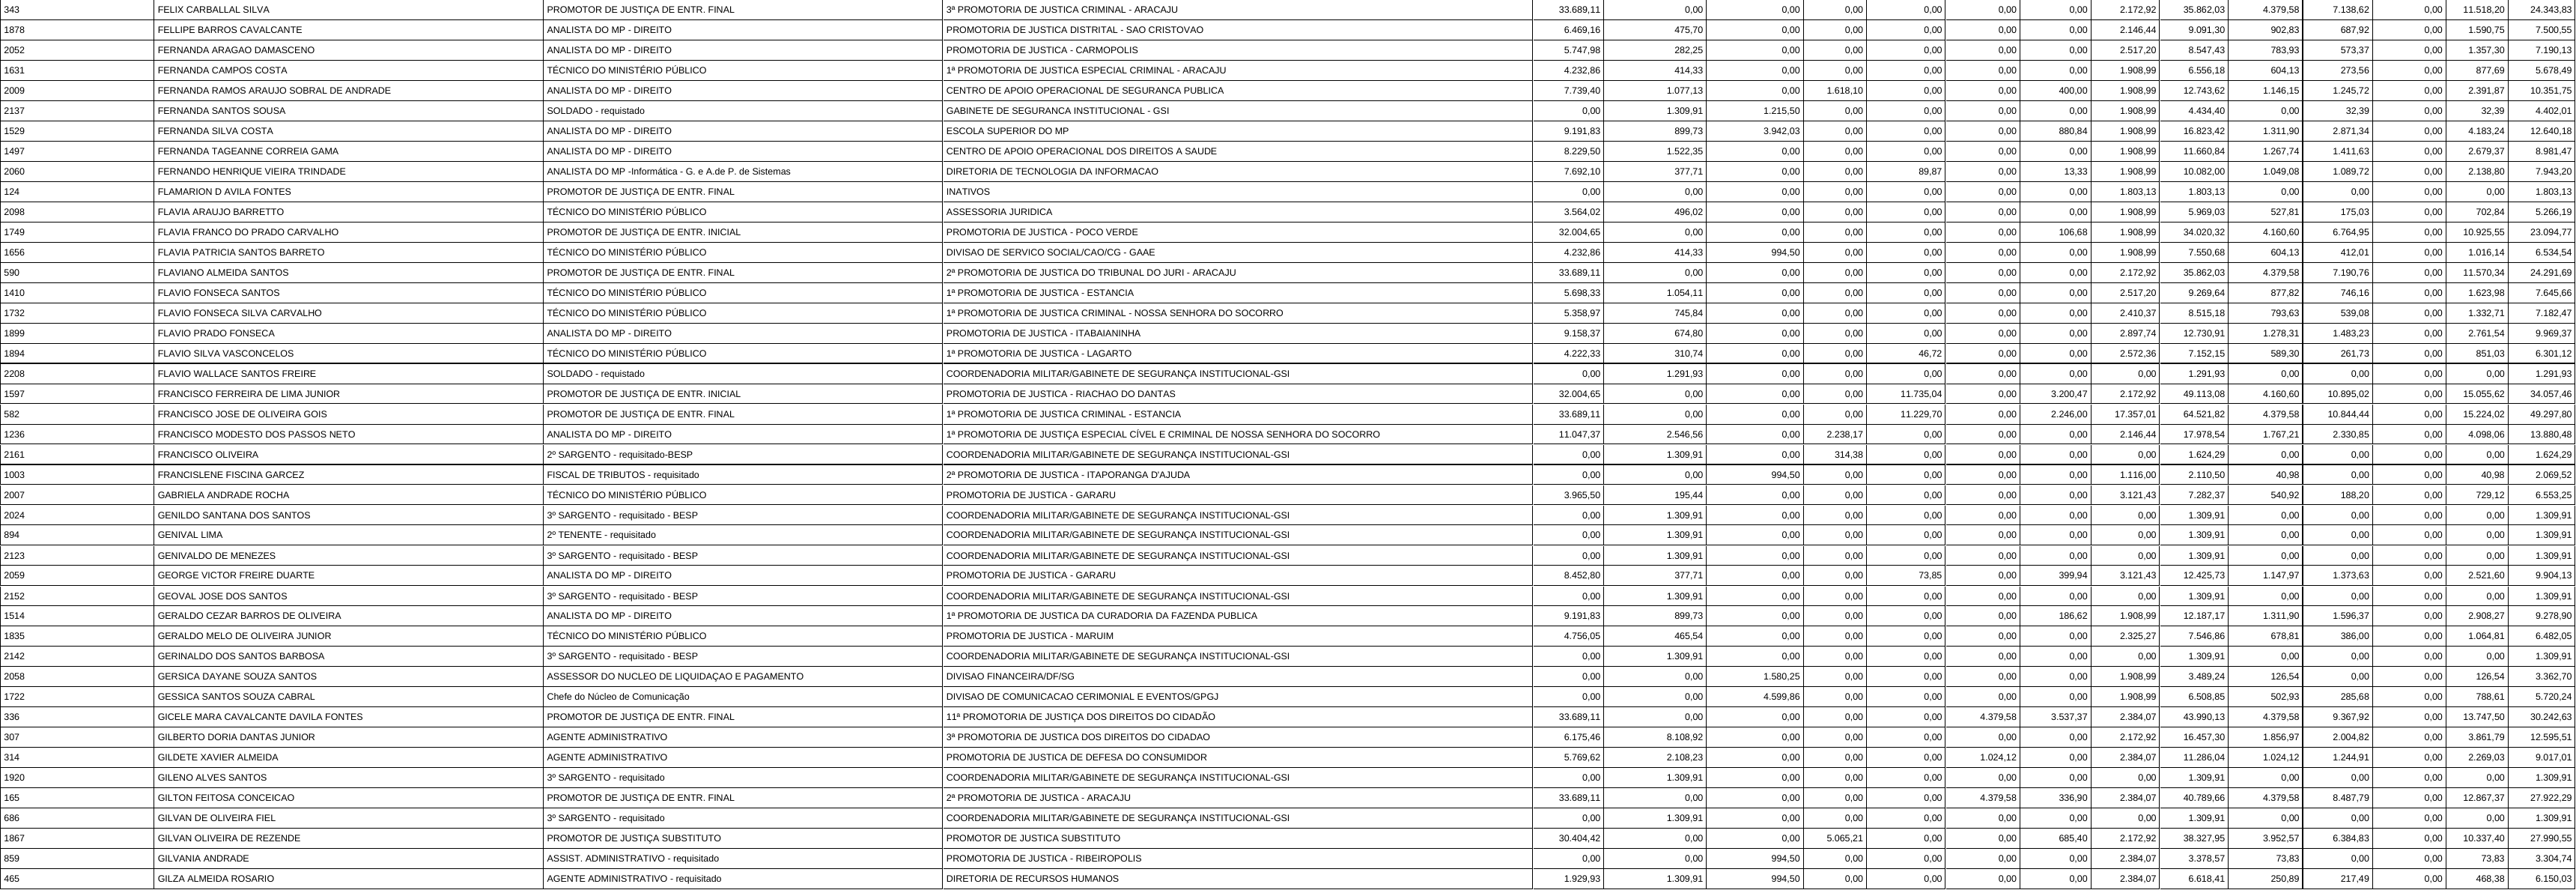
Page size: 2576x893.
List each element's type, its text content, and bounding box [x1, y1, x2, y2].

table_cell 0,00 [1867, 768, 1945, 787]
table_cell 0,00 [1804, 344, 1866, 363]
table_cell 1.016,14 [2446, 243, 2508, 262]
table_cell 89,87 [1867, 162, 1945, 181]
table_cell 0,00 [2373, 707, 2446, 727]
table_cell 0,00 [1867, 303, 1945, 323]
table_cell 1ª PROMOTORIA DE JUSTICA DA CURADORIA DA FAZENDA PUBLICA [944, 606, 1532, 626]
table_cell 0,00 [2020, 263, 2091, 282]
table_cell 1ª PROMOTORIA DE JUSTICA - LAGARTO [944, 344, 1532, 363]
table_cell 0,00 [1604, 223, 1706, 242]
table_cell 2.384,07 [2092, 748, 2159, 767]
table_cell 1631 [1, 61, 154, 80]
table_cell 0,00 [2020, 869, 2091, 889]
table_cell 3.965,50 [1534, 485, 1603, 504]
table_cell 0,00 [2303, 849, 2372, 868]
table_cell PROMOTORIA DE JUSTICA - CARMOPOLIS [944, 40, 1532, 60]
table_cell 0,00 [2092, 587, 2159, 605]
table_cell ASSIST. ADMINISTRATIVO - requisitado [544, 849, 942, 868]
table_cell 0,00 [2373, 626, 2446, 646]
table_cell 0,00 [2092, 445, 2159, 464]
table_cell FERNANDA SILVA COSTA [154, 121, 543, 141]
table_cell 11.286,04 [2160, 748, 2228, 767]
table_cell 6.384,83 [2303, 829, 2372, 848]
table_cell 1.624,29 [2160, 445, 2228, 464]
table_cell 1.024,12 [2229, 748, 2302, 767]
table_cell 0,00 [1604, 405, 1706, 424]
table_cell 0,00 [2373, 324, 2446, 343]
table_cell 0,00 [2446, 445, 2508, 464]
table_cell 124 [1, 182, 154, 202]
table_cell 9.969,37 [2509, 324, 2575, 343]
table_cell 0,00 [1946, 81, 2020, 100]
table_cell 0,00 [1604, 465, 1706, 484]
table_cell 0,00 [1804, 525, 1866, 545]
table_cell FISCAL DE TRIBUTOS - requisitado [544, 465, 942, 484]
table_cell 0,00 [1946, 61, 2020, 80]
table_cell 0,00 [1534, 364, 1603, 384]
table_cell 0,00 [1804, 626, 1866, 646]
table_cell 0,00 [2229, 587, 2302, 605]
table_cell 2.908,27 [2446, 606, 2508, 626]
table_cell 0,00 [2373, 525, 2446, 545]
table_cell 0,00 [1946, 324, 2020, 343]
table_cell 0,00 [2373, 829, 2446, 848]
table_cell 0,00 [2373, 748, 2446, 767]
table_cell 0,00 [1804, 61, 1866, 80]
table_cell 0,00 [2020, 445, 2091, 464]
table_cell 11.570,34 [2446, 263, 2508, 282]
table_cell 0,00 [1604, 667, 1706, 686]
table_cell 0,00 [1946, 223, 2020, 242]
table_cell 15.224,02 [2446, 405, 2508, 424]
table_cell ESCOLA SUPERIOR DO MP [944, 121, 1532, 141]
table_cell 33.689,11 [1534, 405, 1603, 424]
table_cell FLAVIO FONSECA SILVA CARVALHO [154, 303, 543, 323]
table_cell 2058 [1, 667, 154, 686]
table_cell DIRETORIA DE RECURSOS HUMANOS [944, 869, 1532, 889]
table_cell 475,70 [1604, 20, 1706, 40]
table_cell 1.291,93 [2160, 364, 2228, 384]
table_cell 0,00 [1946, 344, 2020, 363]
table_cell GICELE MARA CAVALCANTE DAVILA FONTES [154, 707, 543, 727]
table_cell 0,00 [2373, 384, 2446, 403]
table_cell 399,94 [2020, 566, 2091, 585]
table_cell 3.952,57 [2229, 829, 2302, 848]
table_cell 336 [1, 707, 154, 727]
table_cell 11.047,37 [1534, 425, 1603, 444]
table_cell 0,00 [1946, 546, 2020, 565]
table_cell 8.547,43 [2160, 40, 2228, 60]
table_cell 0,00 [1867, 465, 1945, 484]
table_cell 0,00 [1946, 606, 2020, 626]
table_cell 0,00 [1804, 587, 1866, 605]
table_cell 1.309,91 [1604, 808, 1706, 828]
table_cell 2.330,85 [2303, 425, 2372, 444]
table_cell 0,00 [1534, 525, 1603, 545]
table_cell 465 [1, 869, 154, 889]
table_cell COORDENADORIA MILITAR/GABINETE DE SEGURANÇA INSTITUCIONAL-GSI [944, 647, 1532, 666]
table_cell 1.309,91 [1604, 587, 1706, 605]
table_cell GEORGE VICTOR FREIRE DUARTE [154, 566, 543, 585]
table_cell 40,98 [2229, 465, 2302, 484]
table_cell 32.004,65 [1534, 223, 1603, 242]
table_cell 0,00 [1804, 283, 1866, 303]
table_cell 7.190,13 [2509, 40, 2575, 60]
table_cell 3º SARGENTO - requisitado - BESP [544, 546, 942, 565]
table_cell PROMOTORIA DE JUSTICA - RIACHAO DO DANTAS [944, 384, 1532, 403]
table_cell 0,00 [1707, 525, 1803, 545]
table_cell 0,00 [1804, 768, 1866, 787]
table_cell 1ª PROMOTORIA DE JUSTICA CRIMINAL - NOSSA SENHORA DO SOCORRO [944, 303, 1532, 323]
table_cell FLAVIO WALLACE SANTOS FREIRE [154, 364, 543, 384]
table_cell FRANCISCO OLIVEIRA [154, 445, 543, 464]
table_cell 686 [1, 808, 154, 828]
table_header 3ª PROMOTORIA DE JUSTICA CRIMINAL - ARACAJU [944, 0, 1532, 19]
table_cell 1.309,91 [2160, 647, 2228, 666]
table_cell 0,00 [2373, 566, 2446, 585]
table_cell 314,38 [1804, 445, 1866, 464]
table_cell 7.182,47 [2509, 303, 2575, 323]
table_cell GILVAN DE OLIVEIRA FIEL [154, 808, 543, 828]
table_cell 0,00 [2092, 506, 2159, 524]
table_cell 126,54 [2229, 667, 2302, 686]
table_cell 2.679,37 [2446, 142, 2508, 161]
table_cell 0,00 [1534, 849, 1603, 868]
table_cell 49.297,80 [2509, 405, 2575, 424]
table_cell 0,00 [1804, 162, 1866, 181]
table_cell FLAVIO PRADO FONSECA [154, 324, 543, 343]
table_cell 1ª PROMOTORIA DE JUSTICA - ESTANCIA [944, 283, 1532, 303]
table_cell FLAMARION D AVILA FONTES [154, 182, 543, 202]
table_cell 0,00 [1604, 263, 1706, 282]
table_cell 6.534,54 [2509, 243, 2575, 262]
table_cell 2.172,92 [2092, 384, 2159, 403]
table_cell 0,00 [2373, 546, 2446, 565]
table_cell COORDENADORIA MILITAR/GABINETE DE SEGURANÇA INSTITUCIONAL-GSI [944, 506, 1532, 524]
table_cell 0,00 [2373, 587, 2446, 605]
table_cell 994,50 [1707, 465, 1803, 484]
table_cell GILENO ALVES SANTOS [154, 768, 543, 787]
table_cell 33.689,11 [1534, 263, 1603, 282]
table_cell 4.232,86 [1534, 243, 1603, 262]
table_cell 3º SARGENTO - requisitado - BESP [544, 506, 942, 524]
table_cell 0,00 [2020, 61, 2091, 80]
table_cell 1.767,21 [2229, 425, 2302, 444]
table_cell 4.599,86 [1707, 687, 1803, 706]
table_cell 307 [1, 727, 154, 747]
table_cell TÉCNICO DO MINISTÉRIO PÚBLICO [544, 283, 942, 303]
table_cell 7.692,10 [1534, 162, 1603, 181]
table_cell PROMOTOR DE JUSTIÇA DE ENTR. INICIAL [544, 223, 942, 242]
table_cell FLAVIO SILVA VASCONCELOS [154, 344, 543, 363]
table_cell FRANCISLENE FISCINA GARCEZ [154, 465, 543, 484]
table_cell 6.508,85 [2160, 687, 2228, 706]
table_cell 6.556,18 [2160, 61, 2228, 80]
table_cell 0,00 [1867, 364, 1945, 384]
table_header 0,00 [1604, 0, 1706, 19]
table_cell 527,81 [2229, 202, 2302, 222]
table_cell 1.309,91 [2509, 808, 2575, 828]
table_cell 1.309,91 [1604, 101, 1706, 121]
table_cell 0,00 [1534, 182, 1603, 202]
table_cell 0,00 [2092, 808, 2159, 828]
table_cell 0,00 [2373, 162, 2446, 181]
table_cell 502,93 [2229, 687, 2302, 706]
table_cell 3.362,70 [2509, 667, 2575, 686]
table_cell 2.069,52 [2509, 465, 2575, 484]
table_cell 4.160,60 [2229, 384, 2302, 403]
table_cell 8.981,47 [2509, 142, 2575, 161]
table_cell 0,00 [1946, 384, 2020, 403]
table_cell ASSESSOR DO NUCLEO DE LIQUIDAÇAO E PAGAMENTO [544, 667, 942, 686]
table_cell 0,00 [1534, 587, 1603, 605]
table_cell 0,00 [1946, 667, 2020, 686]
table_cell 0,00 [2020, 768, 2091, 787]
table_cell 0,00 [1804, 182, 1866, 202]
table_cell 10.351,75 [2509, 81, 2575, 100]
table_cell 0,00 [1867, 182, 1945, 202]
table_cell 2142 [1, 647, 154, 666]
table_cell ANALISTA DO MP - DIREITO [544, 566, 942, 585]
table_cell 1.908,99 [2092, 142, 2159, 161]
table_cell 1.309,91 [1604, 445, 1706, 464]
table_header 343 [1, 0, 154, 19]
table_cell 16.823,42 [2160, 121, 2228, 141]
table_cell 899,73 [1604, 606, 1706, 626]
table_cell 2.110,50 [2160, 465, 2228, 484]
table_cell 4.183,24 [2446, 121, 2508, 141]
table_cell 788,61 [2446, 687, 2508, 706]
table_cell 0,00 [1707, 485, 1803, 504]
table_cell 0,00 [2303, 465, 2372, 484]
table_cell 674,80 [1604, 324, 1706, 343]
table_cell 273,56 [2303, 61, 2372, 80]
table_cell GILBERTO DORIA DANTAS JUNIOR [154, 727, 543, 747]
table_cell 0,00 [1534, 808, 1603, 828]
table_cell 0,00 [1804, 223, 1866, 242]
table_cell 0,00 [1804, 506, 1866, 524]
table_cell 0,00 [2303, 182, 2372, 202]
table_header 0,00 [1946, 0, 2020, 19]
table_cell 0,00 [2229, 768, 2302, 787]
table_cell 0,00 [1707, 364, 1803, 384]
table_cell 2137 [1, 101, 154, 121]
table_cell 414,33 [1604, 61, 1706, 80]
table_cell 73,85 [1867, 566, 1945, 585]
table_cell 3º SARGENTO - requisitado - BESP [544, 647, 942, 666]
table_cell 1.522,35 [1604, 142, 1706, 161]
table_cell 0,00 [1946, 445, 2020, 464]
table_cell 0,00 [1946, 687, 2020, 706]
table_cell GERINALDO DOS SANTOS BARBOSA [154, 647, 543, 666]
table_cell 33.689,11 [1534, 707, 1603, 727]
table_cell 0,00 [2020, 587, 2091, 605]
table_cell 0,00 [2373, 667, 2446, 686]
table_cell 0,00 [1707, 506, 1803, 524]
table_cell 1.596,37 [2303, 606, 2372, 626]
table_cell 0,00 [2373, 202, 2446, 222]
table_cell 1.908,99 [2092, 162, 2159, 181]
table_cell 2.146,44 [2092, 20, 2159, 40]
table_cell 1.357,30 [2446, 40, 2508, 60]
table_cell 0,00 [1946, 303, 2020, 323]
table_cell 0,00 [1707, 405, 1803, 424]
table_cell 0,00 [2373, 647, 2446, 666]
table_cell 0,00 [2303, 587, 2372, 605]
table_cell 0,00 [1867, 869, 1945, 889]
table_cell 1.309,91 [2160, 768, 2228, 787]
table_cell 0,00 [2373, 283, 2446, 303]
table_cell 0,00 [2229, 525, 2302, 545]
table_cell 0,00 [2020, 667, 2091, 686]
table_cell 4.434,40 [2160, 101, 2228, 121]
table_cell 0,00 [1946, 829, 2020, 848]
table_cell 0,00 [1946, 869, 2020, 889]
table_cell 1.089,72 [2303, 162, 2372, 181]
table_header 4.379,58 [2229, 0, 2302, 19]
table_cell 0,00 [1707, 223, 1803, 242]
table_cell 0,00 [1604, 687, 1706, 706]
table_cell 859 [1, 849, 154, 868]
table_cell 7.550,68 [2160, 243, 2228, 262]
table_cell 64.521,82 [2160, 405, 2228, 424]
table_cell 745,84 [1604, 303, 1706, 323]
table_cell 12.595,51 [2509, 727, 2575, 747]
table_cell FLAVIA FRANCO DO PRADO CARVALHO [154, 223, 543, 242]
table_cell 604,13 [2229, 243, 2302, 262]
table_cell 0,00 [1804, 324, 1866, 343]
table_cell 6.764,95 [2303, 223, 2372, 242]
table_cell 5.720,24 [2509, 687, 2575, 706]
table_cell 0,00 [1867, 101, 1945, 121]
table_header 0,00 [2020, 0, 2091, 19]
table_cell 0,00 [2373, 344, 2446, 363]
table_cell 0,00 [1707, 61, 1803, 80]
table_cell 0,00 [1707, 344, 1803, 363]
table_cell 2.384,07 [2092, 869, 2159, 889]
table_cell 0,00 [1604, 829, 1706, 848]
table_cell 0,00 [2303, 647, 2372, 666]
table_cell 590 [1, 263, 154, 282]
table_cell 4.379,58 [1946, 707, 2020, 727]
table_cell COORDENADORIA MILITAR/GABINETE DE SEGURANÇA INSTITUCIONAL-GSI [944, 445, 1532, 464]
table_cell 7.739,40 [1534, 81, 1603, 100]
table_cell 1.278,31 [2229, 324, 2302, 343]
table_cell 0,00 [2229, 506, 2302, 524]
table_cell 5.678,49 [2509, 61, 2575, 80]
table_cell 1.244,91 [2303, 748, 2372, 767]
table_cell 8.487,79 [2303, 788, 2372, 808]
table_cell 12.425,73 [2160, 566, 2228, 585]
table_cell 3º SARGENTO - requisitado [544, 768, 942, 787]
table_cell 0,00 [1867, 707, 1945, 727]
table_cell 0,00 [1867, 263, 1945, 282]
table_cell 2ª PROMOTORIA DE JUSTICA DO TRIBUNAL DO JURI - ARACAJU [944, 263, 1532, 282]
table_cell 7.152,15 [2160, 344, 2228, 363]
table_cell 0,00 [1946, 626, 2020, 646]
table_cell 2.138,80 [2446, 162, 2508, 181]
table_cell FERNANDA ARAGAO DAMASCENO [154, 40, 543, 60]
table_header 7.138,62 [2303, 0, 2372, 19]
table_cell 0,00 [1804, 142, 1866, 161]
table_cell 2.517,20 [2092, 40, 2159, 60]
table_cell 0,00 [1534, 445, 1603, 464]
table_cell 0,00 [2303, 364, 2372, 384]
table_cell 4.379,58 [2229, 707, 2302, 727]
table_cell 0,00 [2092, 546, 2159, 565]
table_cell GENILDO SANTANA DOS SANTOS [154, 506, 543, 524]
table_cell 0,00 [1946, 364, 2020, 384]
table_cell 0,00 [2373, 81, 2446, 100]
table_header 2.172,92 [2092, 0, 2159, 19]
table_cell 0,00 [1867, 626, 1945, 646]
table_cell GESSICA SANTOS SOUZA CABRAL [154, 687, 543, 706]
table_cell 0,00 [1534, 647, 1603, 666]
table_cell 1410 [1, 283, 154, 303]
table_cell 7.645,66 [2509, 283, 2575, 303]
table_cell 0,00 [1867, 667, 1945, 686]
table_cell 0,00 [2373, 768, 2446, 787]
table_cell 0,00 [2373, 727, 2446, 747]
table_cell 7.943,20 [2509, 162, 2575, 181]
table_cell 9.904,13 [2509, 566, 2575, 585]
table_cell 9.017,01 [2509, 748, 2575, 767]
table_cell 4.160,60 [2229, 223, 2302, 242]
table_cell 0,00 [2092, 647, 2159, 666]
table_cell 0,00 [1946, 566, 2020, 585]
table_cell 0,00 [2446, 587, 2508, 605]
table_cell DIRETORIA DE TECNOLOGIA DA INFORMACAO [944, 162, 1532, 181]
table_cell FERNANDA RAMOS ARAUJO SOBRAL DE ANDRADE [154, 81, 543, 100]
table_cell 1.146,15 [2229, 81, 2302, 100]
table_cell 0,00 [1946, 727, 2020, 747]
table_cell TÉCNICO DO MINISTÉRIO PÚBLICO [544, 303, 942, 323]
table_cell CENTRO DE APOIO OPERACIONAL DOS DIREITOS A SAUDE [944, 142, 1532, 161]
table_cell 1ª PROMOTORIA DE JUSTICA ESPECIAL CRIMINAL - ARACAJU [944, 61, 1532, 80]
table_cell 589,30 [2229, 344, 2302, 363]
table_cell 40.789,66 [2160, 788, 2228, 808]
table_cell 1497 [1, 142, 154, 161]
table_cell 1.311,90 [2229, 121, 2302, 141]
table_cell 0,00 [1707, 445, 1803, 464]
table_cell 3.200,47 [2020, 384, 2091, 403]
table_cell 17.978,54 [2160, 425, 2228, 444]
table_cell TÉCNICO DO MINISTÉRIO PÚBLICO [544, 485, 942, 504]
table_cell 1.024,12 [1946, 748, 2020, 767]
table_cell 0,00 [1707, 546, 1803, 565]
table_cell 0,00 [2020, 202, 2091, 222]
table_cell 414,33 [1604, 243, 1706, 262]
table_cell 2.146,44 [2092, 425, 2159, 444]
table_cell 195,44 [1604, 485, 1706, 504]
table_cell 1.908,99 [2092, 61, 2159, 80]
table_cell 0,00 [1946, 587, 2020, 605]
table_cell 604,13 [2229, 61, 2302, 80]
table_cell 1.309,91 [2509, 546, 2575, 565]
table_cell 2.871,34 [2303, 121, 2372, 141]
table_cell 0,00 [1867, 283, 1945, 303]
table_cell 899,73 [1604, 121, 1706, 141]
table_cell ANALISTA DO MP - DIREITO [544, 324, 942, 343]
table_cell 1.373,63 [2303, 566, 2372, 585]
table_cell 106,68 [2020, 223, 2091, 242]
table_cell 0,00 [1804, 202, 1866, 222]
table_cell COORDENADORIA MILITAR/GABINETE DE SEGURANÇA INSTITUCIONAL-GSI [944, 808, 1532, 828]
table_cell 9.091,30 [2160, 20, 2228, 40]
table_cell 13.747,50 [2446, 707, 2508, 727]
table_cell 0,00 [1604, 384, 1706, 403]
table_cell FRANCISCO MODESTO DOS PASSOS NETO [154, 425, 543, 444]
table_cell 3.537,37 [2020, 707, 2091, 727]
table_cell 0,00 [2373, 405, 2446, 424]
table_cell 13,33 [2020, 162, 2091, 181]
table_cell 702,84 [2446, 202, 2508, 222]
table_cell 4.379,58 [2229, 788, 2302, 808]
table_cell 217,49 [2303, 869, 2372, 889]
table_cell 1.332,71 [2446, 303, 2508, 323]
table_cell COORDENADORIA MILITAR/GABINETE DE SEGURANÇA INSTITUCIONAL-GSI [944, 768, 1532, 787]
table_cell 0,00 [2446, 506, 2508, 524]
table_cell 0,00 [1946, 647, 2020, 666]
table_cell 0,00 [2020, 465, 2091, 484]
table_cell 7.190,76 [2303, 263, 2372, 282]
table_cell 0,00 [1867, 506, 1945, 524]
table_cell 0,00 [2229, 101, 2302, 121]
table_cell 0,00 [1804, 20, 1866, 40]
table_cell 1656 [1, 243, 154, 262]
table_cell 0,00 [1867, 20, 1945, 40]
table_cell 336,90 [2020, 788, 2091, 808]
table_cell 43.990,13 [2160, 707, 2228, 727]
table_cell 3.378,57 [2160, 849, 2228, 868]
table_cell 0,00 [2373, 364, 2446, 384]
table_cell 1.309,91 [1604, 546, 1706, 565]
table_cell 0,00 [2020, 101, 2091, 121]
table_cell 3.489,24 [2160, 667, 2228, 686]
table_cell 2.108,23 [1604, 748, 1706, 767]
table_cell 32,39 [2446, 101, 2508, 121]
table_cell 0,00 [1867, 40, 1945, 60]
table_cell 2.238,17 [1804, 425, 1866, 444]
table_cell 0,00 [1867, 788, 1945, 808]
table_cell 0,00 [2020, 303, 2091, 323]
table_cell 12.640,18 [2509, 121, 2575, 141]
table_cell 3º SARGENTO - requisitado [544, 808, 942, 828]
table_cell 2208 [1, 364, 154, 384]
table_cell 2.546,56 [1604, 425, 1706, 444]
table_cell 1.309,91 [1604, 525, 1706, 545]
table_cell 0,00 [2092, 364, 2159, 384]
table_cell 0,00 [1804, 748, 1866, 767]
table_cell 2.517,20 [2092, 283, 2159, 303]
table_cell 0,00 [1707, 829, 1803, 848]
table_cell 1732 [1, 303, 154, 323]
table_cell 8.452,80 [1534, 566, 1603, 585]
table_cell ANALISTA DO MP - DIREITO [544, 142, 942, 161]
table_cell 0,00 [1804, 707, 1866, 727]
table_cell 0,00 [2373, 849, 2446, 868]
table_cell 0,00 [2373, 445, 2446, 464]
table_cell ANALISTA DO MP - DIREITO [544, 40, 942, 60]
table_cell 1.291,93 [1604, 364, 1706, 384]
table_cell 49.113,08 [2160, 384, 2228, 403]
table_cell 13.880,48 [2509, 425, 2575, 444]
table_cell FLAVIA ARAUJO BARRETTO [154, 202, 543, 222]
table_cell PROMOTOR DE JUSTICA SUBSTITUTO [944, 829, 1532, 848]
table_cell 0,00 [1867, 647, 1945, 666]
table_cell 2152 [1, 587, 154, 605]
table_cell 6.469,16 [1534, 20, 1603, 40]
table_cell TÉCNICO DO MINISTÉRIO PÚBLICO [544, 202, 942, 222]
table_cell 11ª PROMOTORIA DE JUSTIÇA DOS DIREITOS DO CIDADÃO [944, 707, 1532, 727]
table_header 35.862,03 [2160, 0, 2228, 19]
table_header 0,00 [2373, 0, 2446, 19]
table_cell 1867 [1, 829, 154, 848]
table_cell GENIVAL LIMA [154, 525, 543, 545]
table_cell 188,20 [2303, 485, 2372, 504]
table_cell 0,00 [2303, 808, 2372, 828]
table_cell 1.116,00 [2092, 465, 2159, 484]
table_cell 0,00 [2303, 445, 2372, 464]
table_cell COORDENADORIA MILITAR/GABINETE DE SEGURANÇA INSTITUCIONAL-GSI [944, 525, 1532, 545]
table_cell 0,00 [2303, 667, 2372, 686]
table_cell 0,00 [2373, 465, 2446, 484]
table_cell 3.304,74 [2509, 849, 2575, 868]
table_cell FERNANDA SANTOS SOUSA [154, 101, 543, 121]
table_cell 0,00 [1946, 808, 2020, 828]
table_cell FLAVIO FONSECA SANTOS [154, 283, 543, 303]
table_cell 0,00 [1534, 506, 1603, 524]
table_cell 165 [1, 788, 154, 808]
table_cell 2009 [1, 81, 154, 100]
table_cell 0,00 [1804, 788, 1866, 808]
table_cell PROMOTORIA DE JUSTICA - ITABAIANINHA [944, 324, 1532, 343]
table_cell 1.908,99 [2092, 606, 2159, 626]
table_cell SOLDADO - requistado [544, 364, 942, 384]
table_cell 0,00 [2020, 283, 2091, 303]
table_header 0,00 [1804, 0, 1866, 19]
table_cell 261,73 [2303, 344, 2372, 363]
table_cell 0,00 [1804, 465, 1866, 484]
table_cell 1.309,91 [2509, 525, 2575, 545]
table_cell 1.147,97 [2229, 566, 2302, 585]
table_cell 0,00 [1946, 768, 2020, 787]
table_cell PROMOTORIA DE JUSTICA DISTRITAL - SAO CRISTOVAO [944, 20, 1532, 40]
table_cell 412,01 [2303, 243, 2372, 262]
table_cell 0,00 [2446, 647, 2508, 666]
table_cell 0,00 [1867, 485, 1945, 504]
table_cell 994,50 [1707, 849, 1803, 868]
table_cell 540,92 [2229, 485, 2302, 504]
table_cell 0,00 [2020, 20, 2091, 40]
table_cell 30.242,63 [2509, 707, 2575, 727]
table_cell 2.325,27 [2092, 626, 2159, 646]
table_cell 1.908,99 [2092, 223, 2159, 242]
table_cell 5.969,03 [2160, 202, 2228, 222]
table_cell GILTON FEITOSA CONCEICAO [154, 788, 543, 808]
table_cell 175,03 [2303, 202, 2372, 222]
table_cell 0,00 [1707, 384, 1803, 403]
table_cell 0,00 [2446, 808, 2508, 828]
table_cell 0,00 [1804, 485, 1866, 504]
table_cell 3º SARGENTO - requisitado - BESP [544, 587, 942, 605]
table_cell 0,00 [2446, 546, 2508, 565]
table_cell 1597 [1, 384, 154, 403]
table_cell 34.057,46 [2509, 384, 2575, 403]
table_cell 12.730,91 [2160, 324, 2228, 343]
table_cell 0,00 [1707, 162, 1803, 181]
table_cell 0,00 [1867, 748, 1945, 767]
table_cell PROMOTOR DE JUSTIÇA SUBSTITUTO [544, 829, 942, 848]
table_cell 2.761,54 [2446, 324, 2508, 343]
table_cell 0,00 [1946, 405, 2020, 424]
table_cell 0,00 [1804, 566, 1866, 585]
table_cell 377,71 [1604, 566, 1706, 585]
table_cell 2º TENENTE - requisitado [544, 525, 942, 545]
table_cell 0,00 [1707, 748, 1803, 767]
table_cell 0,00 [1804, 303, 1866, 323]
table_cell 32.004,65 [1534, 384, 1603, 403]
table_cell 1.803,13 [2509, 182, 2575, 202]
table_cell 0,00 [2303, 546, 2372, 565]
table_header 11.518,20 [2446, 0, 2508, 19]
table_cell 0,00 [2373, 425, 2446, 444]
table_cell 0,00 [1604, 788, 1706, 808]
table_cell ANALISTA DO MP - DIREITO [544, 606, 942, 626]
table_cell 0,00 [1946, 485, 2020, 504]
table_cell 0,00 [1534, 546, 1603, 565]
table_cell 0,00 [2373, 20, 2446, 40]
table_cell 34.020,32 [2160, 223, 2228, 242]
table_cell DIVISAO DE SERVICO SOCIAL/CAO/CG - GAAE [944, 243, 1532, 262]
table_cell 4.232,86 [1534, 61, 1603, 80]
table_cell 0,00 [1707, 303, 1803, 323]
table_cell 2.897,74 [2092, 324, 2159, 343]
table_cell 15.055,62 [2446, 384, 2508, 403]
table_cell 7.500,55 [2509, 20, 2575, 40]
table_cell 783,93 [2229, 40, 2302, 60]
table_cell 2.572,36 [2092, 344, 2159, 363]
table_cell 250,89 [2229, 869, 2302, 889]
table_cell PROMOTOR DE JUSTIÇA DE ENTR. FINAL [544, 788, 942, 808]
table_cell 0,00 [1804, 727, 1866, 747]
table_cell 4.402,01 [2509, 101, 2575, 121]
table_cell 793,63 [2229, 303, 2302, 323]
table_cell ANALISTA DO MP -Informática - G. e A.de P. de Sistemas [544, 162, 942, 181]
table_cell 0,00 [1867, 546, 1945, 565]
table_cell 0,00 [1946, 243, 2020, 262]
table_cell 23.094,77 [2509, 223, 2575, 242]
table_cell 1.054,11 [1604, 283, 1706, 303]
table_cell PROMOTORIA DE JUSTICA - GARARU [944, 566, 1532, 585]
table_cell 1.908,99 [2092, 202, 2159, 222]
table_cell 0,00 [1946, 849, 2020, 868]
table_cell 0,00 [1707, 808, 1803, 828]
table_cell COORDENADORIA MILITAR/GABINETE DE SEGURANÇA INSTITUCIONAL-GSI [944, 546, 1532, 565]
table_cell 0,00 [2446, 525, 2508, 545]
table_cell FLAVIA PATRICIA SANTOS BARRETO [154, 243, 543, 262]
table_cell 0,00 [1946, 506, 2020, 524]
table_cell 0,00 [2373, 142, 2446, 161]
table_cell 2024 [1, 506, 154, 524]
table_cell 0,00 [1804, 808, 1866, 828]
table_cell 0,00 [2020, 546, 2091, 565]
table_cell 2.246,00 [2020, 405, 2091, 424]
table_cell 0,00 [2446, 182, 2508, 202]
table_cell 1835 [1, 626, 154, 646]
table_cell 6.150,03 [2509, 869, 2575, 889]
table_cell 1.590,75 [2446, 20, 2508, 40]
table_cell 0,00 [1804, 667, 1866, 686]
table_cell 0,00 [1867, 142, 1945, 161]
table_cell 0,00 [1707, 20, 1803, 40]
table_cell 573,37 [2303, 40, 2372, 60]
table_header FELIX CARBALLAL SILVA [154, 0, 543, 19]
table_cell FRANCISCO JOSE DE OLIVEIRA GOIS [154, 405, 543, 424]
table_cell 0,00 [1707, 647, 1803, 666]
table_cell 1.908,99 [2092, 687, 2159, 706]
table_cell 0,00 [2020, 687, 2091, 706]
table_cell PROMOTOR DE JUSTIÇA DE ENTR. FINAL [544, 405, 942, 424]
table_cell 0,00 [2373, 223, 2446, 242]
table_cell 0,00 [1804, 364, 1866, 384]
table_cell 9.158,37 [1534, 324, 1603, 343]
table_cell 282,25 [1604, 40, 1706, 60]
table_cell 400,00 [2020, 81, 2091, 100]
table_cell 0,00 [2373, 303, 2446, 323]
table_cell TÉCNICO DO MINISTÉRIO PÚBLICO [544, 243, 942, 262]
table_cell 2.384,07 [2092, 788, 2159, 808]
table_cell 0,00 [2303, 768, 2372, 787]
table_cell 0,00 [1707, 727, 1803, 747]
table_cell ANALISTA DO MP - DIREITO [544, 121, 942, 141]
table_cell 10.337,40 [2446, 829, 2508, 848]
table_cell 1.245,72 [2303, 81, 2372, 100]
table_cell 16.457,30 [2160, 727, 2228, 747]
table_cell 1.856,97 [2229, 727, 2302, 747]
table_cell 0,00 [1867, 808, 1945, 828]
table_cell 746,16 [2303, 283, 2372, 303]
table_cell 0,00 [2020, 748, 2091, 767]
table_cell 0,00 [2020, 727, 2091, 747]
table_cell 496,02 [1604, 202, 1706, 222]
table_cell PROMOTORIA DE JUSTICA - RIBEIROPOLIS [944, 849, 1532, 868]
table_cell 1894 [1, 344, 154, 363]
table_cell 0,00 [2020, 324, 2091, 343]
table_cell 0,00 [2020, 364, 2091, 384]
table_cell 0,00 [2229, 808, 2302, 828]
table_cell 0,00 [2229, 364, 2302, 384]
table_cell SOLDADO - requistado [544, 101, 942, 121]
table_header 0,00 [1867, 0, 1945, 19]
table_cell INATIVOS [944, 182, 1532, 202]
table_cell 4.379,58 [2229, 405, 2302, 424]
table_cell 5.769,62 [1534, 748, 1603, 767]
table_cell 0,00 [2373, 121, 2446, 141]
table_cell 0,00 [1804, 869, 1866, 889]
table_cell 0,00 [1867, 121, 1945, 141]
table_cell 1.309,91 [1604, 647, 1706, 666]
table_cell 2.391,87 [2446, 81, 2508, 100]
table_cell GABINETE DE SEGURANCA INSTITUCIONAL - GSI [944, 101, 1532, 121]
table_cell 6.553,25 [2509, 485, 2575, 504]
table_cell 0,00 [1867, 445, 1945, 464]
table_cell ASSESSORIA JURIDICA [944, 202, 1532, 222]
table_cell 0,00 [1867, 687, 1945, 706]
table_cell 285,68 [2303, 687, 2372, 706]
table_cell 0,00 [1804, 243, 1866, 262]
table_cell 0,00 [1946, 465, 2020, 484]
table_cell 0,00 [1707, 202, 1803, 222]
table_cell 3ª PROMOTORIA DE JUSTICA DOS DIREITOS DO CIDADAO [944, 727, 1532, 747]
table_cell 0,00 [2373, 101, 2446, 121]
table_cell 0,00 [2020, 425, 2091, 444]
table_cell 12.187,17 [2160, 606, 2228, 626]
table_cell 10.895,02 [2303, 384, 2372, 403]
table_cell 1.623,98 [2446, 283, 2508, 303]
table_header 33.689,11 [1534, 0, 1603, 19]
table_cell 27.990,55 [2509, 829, 2575, 848]
table_cell GERALDO MELO DE OLIVEIRA JUNIOR [154, 626, 543, 646]
table_cell 0,00 [1804, 606, 1866, 626]
table_cell 2.410,37 [2092, 303, 2159, 323]
table_cell 1749 [1, 223, 154, 242]
table_cell 1514 [1, 606, 154, 626]
table_cell 1.580,25 [1707, 667, 1803, 686]
table_cell 0,00 [1534, 667, 1603, 686]
table_cell 877,69 [2446, 61, 2508, 80]
table_header 0,00 [1707, 0, 1803, 19]
table_cell 32,39 [2303, 101, 2372, 121]
table_cell 0,00 [1534, 101, 1603, 121]
table_cell 1722 [1, 687, 154, 706]
table_cell 8.108,92 [1604, 727, 1706, 747]
table_cell 0,00 [2373, 243, 2446, 262]
table_cell 2059 [1, 566, 154, 585]
table_cell 3.942,03 [1707, 121, 1803, 141]
table_cell 1.908,99 [2092, 667, 2159, 686]
table_cell 0,00 [2373, 40, 2446, 60]
table_cell TÉCNICO DO MINISTÉRIO PÚBLICO [544, 61, 942, 80]
table_cell 0,00 [1867, 202, 1945, 222]
table_cell 0,00 [1867, 849, 1945, 868]
table_cell GILVANIA ANDRADE [154, 849, 543, 868]
table_cell 0,00 [1707, 606, 1803, 626]
table_cell FERNANDA CAMPOS COSTA [154, 61, 543, 80]
table_cell 0,00 [2373, 182, 2446, 202]
table_cell 0,00 [2020, 506, 2091, 524]
table_cell PROMOTOR DE JUSTIÇA DE ENTR. INICIAL [544, 384, 942, 403]
table_cell PROMOTOR DE JUSTIÇA DE ENTR. FINAL [544, 182, 942, 202]
table_cell 2ª PROMOTORIA DE JUSTICA - ARACAJU [944, 788, 1532, 808]
table_cell 1.908,99 [2092, 81, 2159, 100]
table_cell 6.175,46 [1534, 727, 1603, 747]
table_cell 0,00 [1867, 606, 1945, 626]
table_cell 5.747,98 [1534, 40, 1603, 60]
table_cell 9.191,83 [1534, 606, 1603, 626]
table_cell 38.327,95 [2160, 829, 2228, 848]
table_cell 0,00 [1867, 525, 1945, 545]
table_header PROMOTOR DE JUSTIÇA DE ENTR. FINAL [544, 0, 942, 19]
table_cell 0,00 [2020, 344, 2091, 363]
table_cell 2.384,07 [2092, 849, 2159, 868]
table_cell 465,54 [1604, 626, 1706, 646]
table_cell 539,08 [2303, 303, 2372, 323]
table_cell 0,00 [1946, 101, 2020, 121]
table_cell 1.077,13 [1604, 81, 1706, 100]
table_cell FERNANDO HENRIQUE VIEIRA TRINDADE [154, 162, 543, 181]
table_cell 2.004,82 [2303, 727, 2372, 747]
table_cell 73,83 [2229, 849, 2302, 868]
table_cell 126,54 [2446, 667, 2508, 686]
table_cell 0,00 [2020, 647, 2091, 666]
table_cell 582 [1, 405, 154, 424]
table_cell 2161 [1, 445, 154, 464]
table_cell TÉCNICO DO MINISTÉRIO PÚBLICO [544, 626, 942, 646]
table_cell 2º SARGENTO - requisitado-BESP [544, 445, 942, 464]
table_cell 468,38 [2446, 869, 2508, 889]
table_cell 0,00 [1804, 384, 1866, 403]
table_cell 994,50 [1707, 243, 1803, 262]
table_cell 1.309,91 [1604, 768, 1706, 787]
table_cell 1.309,91 [2160, 525, 2228, 545]
table_cell 9.269,64 [2160, 283, 2228, 303]
table_cell GERALDO CEZAR BARROS DE OLIVEIRA [154, 606, 543, 626]
table_cell CENTRO DE APOIO OPERACIONAL DE SEGURANCA PUBLICA [944, 81, 1532, 100]
table_cell 3.861,79 [2446, 727, 2508, 747]
table_cell 4.379,58 [2229, 263, 2302, 282]
table_cell PROMOTOR DE JUSTIÇA DE ENTR. FINAL [544, 707, 942, 727]
table_cell 1.908,99 [2092, 243, 2159, 262]
table_cell 0,00 [1946, 425, 2020, 444]
table_cell 729,12 [2446, 485, 2508, 504]
table_cell 0,00 [1867, 829, 1945, 848]
table_cell 4.379,58 [1946, 788, 2020, 808]
table_cell 2007 [1, 485, 154, 504]
table_cell 6.482,05 [2509, 626, 2575, 646]
table_cell 0,00 [1707, 81, 1803, 100]
table_cell 1529 [1, 121, 154, 141]
table_cell 1ª PROMOTORIA DE JUSTIÇA ESPECIAL CÍVEL E CRIMINAL DE NOSSA SENHORA DO SOCORRO [944, 425, 1532, 444]
table_cell 1.309,91 [2509, 506, 2575, 524]
table_cell 1.309,91 [1604, 869, 1706, 889]
table_cell 5.065,21 [1804, 829, 1866, 848]
table_cell 17.357,01 [2092, 405, 2159, 424]
table_cell 0,00 [1867, 727, 1945, 747]
table_cell 1.309,91 [1604, 506, 1706, 524]
table_cell 5.698,33 [1534, 283, 1603, 303]
table_cell 1.309,91 [2160, 587, 2228, 605]
table_cell 4.222,33 [1534, 344, 1603, 363]
table_cell 9.367,92 [2303, 707, 2372, 727]
table_cell 2.172,92 [2092, 829, 2159, 848]
table_cell 0,00 [2373, 61, 2446, 80]
table_cell 1ª PROMOTORIA DE JUSTICA CRIMINAL - ESTANCIA [944, 405, 1532, 424]
table_cell 5.358,97 [1534, 303, 1603, 323]
table_cell 0,00 [1707, 626, 1803, 646]
table_cell 3.121,43 [2092, 566, 2159, 585]
table_cell 851,03 [2446, 344, 2508, 363]
table_cell 0,00 [1804, 405, 1866, 424]
table_cell 0,00 [1946, 202, 2020, 222]
table_cell 2.521,60 [2446, 566, 2508, 585]
table_cell 1.267,74 [2229, 142, 2302, 161]
table_cell COORDENADORIA MILITAR/GABINETE DE SEGURANÇA INSTITUCIONAL-GSI [944, 587, 1532, 605]
table_cell 1.908,99 [2092, 101, 2159, 121]
table_cell 8.229,50 [1534, 142, 1603, 161]
table_cell PROMOTORIA DE JUSTICA DE DEFESA DO CONSUMIDOR [944, 748, 1532, 767]
table_cell 0,00 [2092, 525, 2159, 545]
table_cell DIVISAO FINANCEIRA/DF/SG [944, 667, 1532, 686]
table_cell 0,00 [1946, 162, 2020, 181]
table_cell ANALISTA DO MP - DIREITO [544, 425, 942, 444]
table_cell 2052 [1, 40, 154, 60]
table_cell 73,83 [2446, 849, 2508, 868]
table_cell 11.229,70 [1867, 405, 1945, 424]
table_cell 0,00 [2303, 506, 2372, 524]
table_cell GILZA ALMEIDA ROSARIO [154, 869, 543, 889]
table_cell 1899 [1, 324, 154, 343]
table_cell 1.618,10 [1804, 81, 1866, 100]
table_cell 386,00 [2303, 626, 2372, 646]
table_cell 40,98 [2446, 465, 2508, 484]
table_cell 3.564,02 [1534, 202, 1603, 222]
table_cell 1.803,13 [2160, 182, 2228, 202]
table_cell 0,00 [1946, 182, 2020, 202]
table_cell 1.929,93 [1534, 869, 1603, 889]
table_cell GEOVAL JOSE DOS SANTOS [154, 587, 543, 605]
table_cell 0,00 [1707, 788, 1803, 808]
table_cell 0,00 [1604, 182, 1706, 202]
table_cell 0,00 [2446, 768, 2508, 787]
table_cell 1.311,90 [2229, 606, 2302, 626]
table_cell 0,00 [1707, 707, 1803, 727]
table_cell 4.756,05 [1534, 626, 1603, 646]
table_cell 0,00 [2373, 687, 2446, 706]
table_cell FELLIPE BARROS CAVALCANTE [154, 20, 543, 40]
table_cell 0,00 [1946, 40, 2020, 60]
table_cell 0,00 [2020, 525, 2091, 545]
table_cell 0,00 [1707, 768, 1803, 787]
table_cell ANALISTA DO MP - DIREITO [544, 81, 942, 100]
table_cell 0,00 [1604, 707, 1706, 727]
table_cell Chefe do Núcleo de Comunicação [544, 687, 942, 706]
table_cell 0,00 [2229, 647, 2302, 666]
table_cell 1.309,91 [2160, 808, 2228, 828]
table_cell 0,00 [1804, 849, 1866, 868]
table_cell 0,00 [2373, 869, 2446, 889]
table_cell 0,00 [1867, 81, 1945, 100]
table_cell 7.282,37 [2160, 485, 2228, 504]
table_cell 27.922,29 [2509, 788, 2575, 808]
table_cell GERSICA DAYANE SOUZA SANTOS [154, 667, 543, 686]
table_cell GENIVALDO DE MENEZES [154, 546, 543, 565]
table_cell 2123 [1, 546, 154, 565]
table_cell 1.908,99 [2092, 121, 2159, 141]
table_cell 1920 [1, 768, 154, 787]
table_cell 0,00 [2229, 182, 2302, 202]
table_cell 0,00 [1867, 324, 1945, 343]
table_cell 0,00 [1534, 687, 1603, 706]
table_cell 1878 [1, 20, 154, 40]
table_cell 0,00 [2446, 364, 2508, 384]
table_cell 2060 [1, 162, 154, 181]
table_cell 0,00 [1707, 587, 1803, 605]
table_cell 1.309,91 [2509, 647, 2575, 666]
table_cell 0,00 [2229, 445, 2302, 464]
table_cell 0,00 [2373, 808, 2446, 828]
table_cell 10.844,44 [2303, 405, 2372, 424]
table_cell 9.278,90 [2509, 606, 2575, 626]
table_cell 0,00 [1707, 142, 1803, 161]
table_cell 24.291,69 [2509, 263, 2575, 282]
table_cell 0,00 [1946, 142, 2020, 161]
table_cell 0,00 [2373, 485, 2446, 504]
table_cell 0,00 [1867, 587, 1945, 605]
table_cell 1.215,50 [1707, 101, 1803, 121]
table_cell DIVISAO DE COMUNICACAO CERIMONIAL E EVENTOS/GPGJ [944, 687, 1532, 706]
table_cell GABRIELA ANDRADE ROCHA [154, 485, 543, 504]
table_cell 1.064,81 [2446, 626, 2508, 646]
table_cell 0,00 [1946, 263, 2020, 282]
table_cell 12.743,62 [2160, 81, 2228, 100]
table_cell 0,00 [1804, 121, 1866, 141]
table_cell 12.867,37 [2446, 788, 2508, 808]
table_cell 186,62 [2020, 606, 2091, 626]
table_cell 11.735,04 [1867, 384, 1945, 403]
table_cell GILVAN OLIVEIRA DE REZENDE [154, 829, 543, 848]
table_cell 0,00 [1707, 283, 1803, 303]
table_cell 0,00 [2373, 263, 2446, 282]
table_cell 0,00 [2092, 768, 2159, 787]
table_cell 0,00 [1707, 566, 1803, 585]
table_cell 3.121,43 [2092, 485, 2159, 504]
table_cell 0,00 [1804, 647, 1866, 666]
table_cell 0,00 [1867, 223, 1945, 242]
table_cell 0,00 [1804, 687, 1866, 706]
table_cell 1.624,29 [2509, 445, 2575, 464]
table_cell 0,00 [1707, 263, 1803, 282]
table_cell AGENTE ADMINISTRATIVO - requisitado [544, 869, 942, 889]
table_cell 7.546,86 [2160, 626, 2228, 646]
table_cell 0,00 [1534, 465, 1603, 484]
table_cell 1.803,13 [2092, 182, 2159, 202]
table_cell 0,00 [2020, 243, 2091, 262]
table_cell FRANCISCO FERREIRA DE LIMA JUNIOR [154, 384, 543, 403]
table_cell 377,71 [1604, 162, 1706, 181]
table_cell 2.384,07 [2092, 707, 2159, 727]
table_cell 0,00 [1604, 849, 1706, 868]
table_cell 0,00 [2020, 626, 2091, 646]
table_cell 6.301,12 [2509, 344, 2575, 363]
table_cell PROMOTORIA DE JUSTICA - POCO VERDE [944, 223, 1532, 242]
table_header 24.343,83 [2509, 0, 2575, 19]
table_cell 0,00 [2229, 546, 2302, 565]
table_cell 0,00 [2020, 182, 2091, 202]
table_cell 5.266,19 [2509, 202, 2575, 222]
table_cell FERNANDA TAGEANNE CORREIA GAMA [154, 142, 543, 161]
table_cell 2.172,92 [2092, 727, 2159, 747]
table_cell 877,82 [2229, 283, 2302, 303]
table_cell 0,00 [2020, 142, 2091, 161]
table_cell 10.082,00 [2160, 162, 2228, 181]
table_cell 4.098,06 [2446, 425, 2508, 444]
table_cell 0,00 [1534, 768, 1603, 787]
table_cell 2ª PROMOTORIA DE JUSTICA - ITAPORANGA D'AJUDA [944, 465, 1532, 484]
table_cell 1003 [1, 465, 154, 484]
table_cell 6.618,41 [2160, 869, 2228, 889]
table_cell 0,00 [1946, 20, 2020, 40]
table_cell 0,00 [1804, 40, 1866, 60]
table_cell 0,00 [1804, 263, 1866, 282]
table_cell 902,83 [2229, 20, 2302, 40]
table_cell GILDETE XAVIER ALMEIDA [154, 748, 543, 767]
table_cell 1236 [1, 425, 154, 444]
table_cell 9.191,83 [1534, 121, 1603, 141]
table_cell AGENTE ADMINISTRATIVO [544, 748, 942, 767]
table_cell 894 [1, 525, 154, 545]
table_cell 1.411,63 [2303, 142, 2372, 161]
table_cell PROMOTOR DE JUSTIÇA DE ENTR. FINAL [544, 263, 942, 282]
table_cell 0,00 [1867, 243, 1945, 262]
table_cell 687,92 [2303, 20, 2372, 40]
table_cell 0,00 [1867, 61, 1945, 80]
table_cell 1.309,91 [2160, 546, 2228, 565]
table_cell PROMOTORIA DE JUSTICA - MARUIM [944, 626, 1532, 646]
table_cell 11.660,84 [2160, 142, 2228, 161]
table_cell 2.269,03 [2446, 748, 2508, 767]
table_cell 880,84 [2020, 121, 2091, 141]
table_cell AGENTE ADMINISTRATIVO [544, 727, 942, 747]
table_cell PROMOTORIA DE JUSTICA - GARARU [944, 485, 1532, 504]
table_cell 0,00 [1804, 546, 1866, 565]
table_cell 0,00 [1707, 182, 1803, 202]
table_cell 0,00 [2373, 788, 2446, 808]
table_cell 0,00 [2020, 808, 2091, 828]
table_cell 0,00 [1946, 121, 2020, 141]
table_cell 0,00 [1707, 324, 1803, 343]
table_cell 0,00 [2020, 485, 2091, 504]
table_cell 0,00 [1867, 425, 1945, 444]
table_cell 30.404,42 [1534, 829, 1603, 848]
table_cell 2098 [1, 202, 154, 222]
table_cell 10.925,55 [2446, 223, 2508, 242]
table_cell 35.862,03 [2160, 263, 2228, 282]
table_cell 2.172,92 [2092, 263, 2159, 282]
table_cell 1.309,91 [2160, 506, 2228, 524]
table_cell ANALISTA DO MP - DIREITO [544, 20, 942, 40]
table_cell 0,00 [2020, 40, 2091, 60]
table_cell 994,50 [1707, 869, 1803, 889]
table_cell 33.689,11 [1534, 788, 1603, 808]
table_cell 1.483,23 [2303, 324, 2372, 343]
table_cell 685,40 [2020, 829, 2091, 848]
table_cell 0,00 [1707, 425, 1803, 444]
table_cell 0,00 [1804, 101, 1866, 121]
table_cell 1.309,91 [2509, 587, 2575, 605]
table_cell 314 [1, 748, 154, 767]
table_cell 0,00 [2020, 849, 2091, 868]
table_cell 310,74 [1604, 344, 1706, 363]
table_cell 0,00 [1707, 40, 1803, 60]
table_cell 8.515,18 [2160, 303, 2228, 323]
table_cell TÉCNICO DO MINISTÉRIO PÚBLICO [544, 344, 942, 363]
table_cell 0,00 [2373, 606, 2446, 626]
table_cell 0,00 [1946, 525, 2020, 545]
table_cell 1.049,08 [2229, 162, 2302, 181]
table_cell 0,00 [1946, 283, 2020, 303]
table_cell 1.291,93 [2509, 364, 2575, 384]
table_cell 0,00 [2373, 506, 2446, 524]
table_cell COORDENADORIA MILITAR/GABINETE DE SEGURANÇA INSTITUCIONAL-GSI [944, 364, 1532, 384]
table_cell 46,72 [1867, 344, 1945, 363]
table_cell 1.309,91 [2509, 768, 2575, 787]
table_cell FLAVIANO ALMEIDA SANTOS [154, 263, 543, 282]
table_cell 0,00 [2303, 525, 2372, 545]
table_cell 678,81 [2229, 626, 2302, 646]
